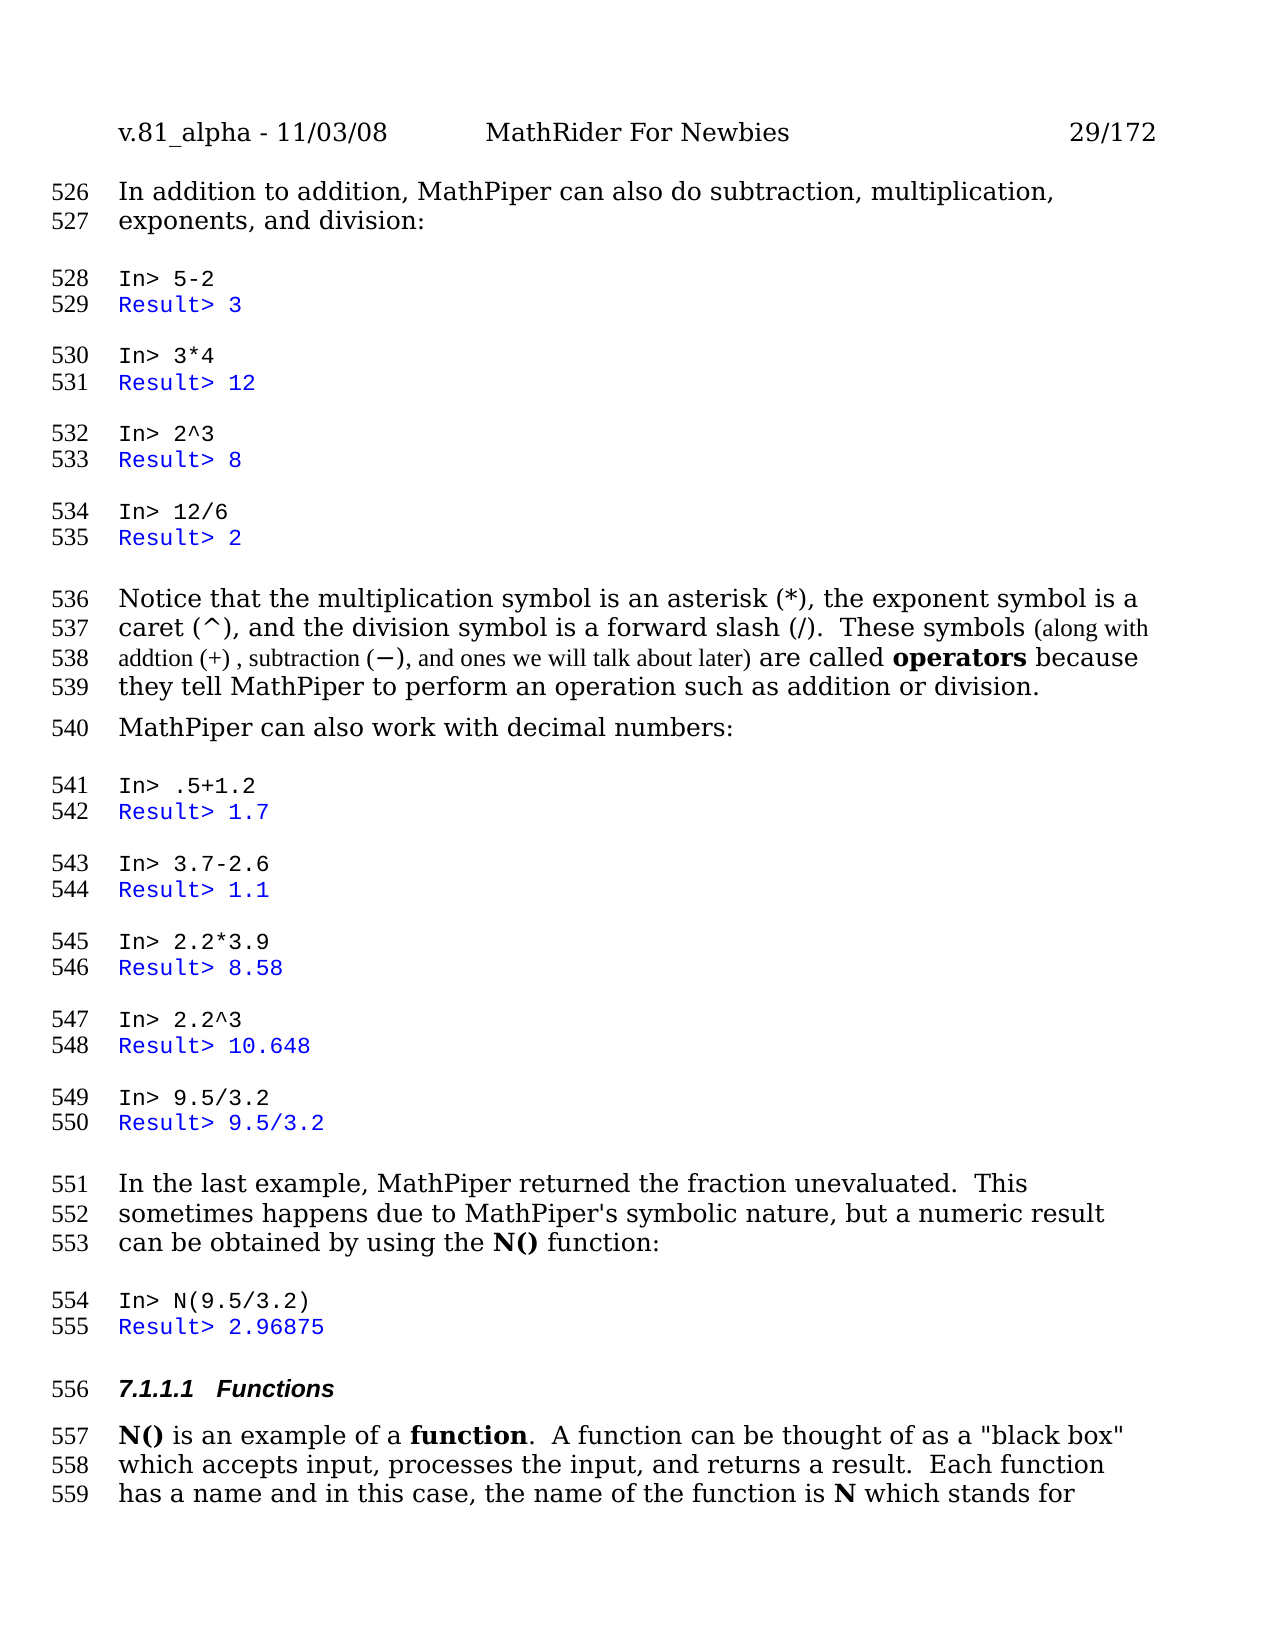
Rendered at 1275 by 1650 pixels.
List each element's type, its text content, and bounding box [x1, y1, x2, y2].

text Result> 3 [118, 293, 1157, 319]
text In> 2.2^3 [118, 1008, 1157, 1034]
text Result> 8 [118, 449, 1157, 474]
text Notice that the multiplication symbol is an asterisk (*), the exponent symbol is a caret (^), and the division symbol is a forward slash (/). These symbols (along with addtion (+) , subtraction (−), and ones we will talk about later) are called operators because they tell MathPiper to perform an operation such as addition or division. [118, 584, 1157, 701]
text Result> 8.58 [118, 956, 1157, 982]
text Result> 9.5/3.2 [118, 1112, 1157, 1138]
text N() is an example of a function. A function can be thought of as a "black box" which accepts input, processes the input, and returns a result. Each function has a name and in this case, the name of the function is N which stands for [118, 1421, 1157, 1509]
text In> 12/6 [118, 501, 1157, 526]
text Result> 1.7 [118, 801, 1157, 826]
text Result> 1.1 [118, 878, 1157, 904]
text In> 5-2 [118, 267, 1157, 293]
text MathPiper can also work with decimal numbers: [118, 713, 1157, 743]
text In addition to addition, MathPiper can also do subtraction, multiplication, exponents, and division: [118, 177, 1157, 235]
text In> 9.5/3.2 [118, 1086, 1157, 1112]
text In> 2^3 [118, 423, 1157, 449]
text In> N(9.5/3.2) [118, 1289, 1157, 1315]
text In> 2.2*3.9 [118, 930, 1157, 956]
text In> 3*4 [118, 345, 1157, 371]
text In the last example, MathPiper returned the fraction unevaluated. This sometimes happens due to MathPiper's symbolic nature, but a numeric result can be obtained by using the N() function: [118, 1170, 1157, 1257]
text In> 3.7-2.6 [118, 852, 1157, 878]
text Result> 10.648 [118, 1034, 1157, 1060]
subtitle Functions [118, 1374, 1157, 1403]
text Result> 12 [118, 371, 1157, 397]
text Result> 2.96875 [118, 1315, 1157, 1341]
text Result> 2 [118, 526, 1157, 552]
text In> .5+1.2 [118, 774, 1157, 801]
